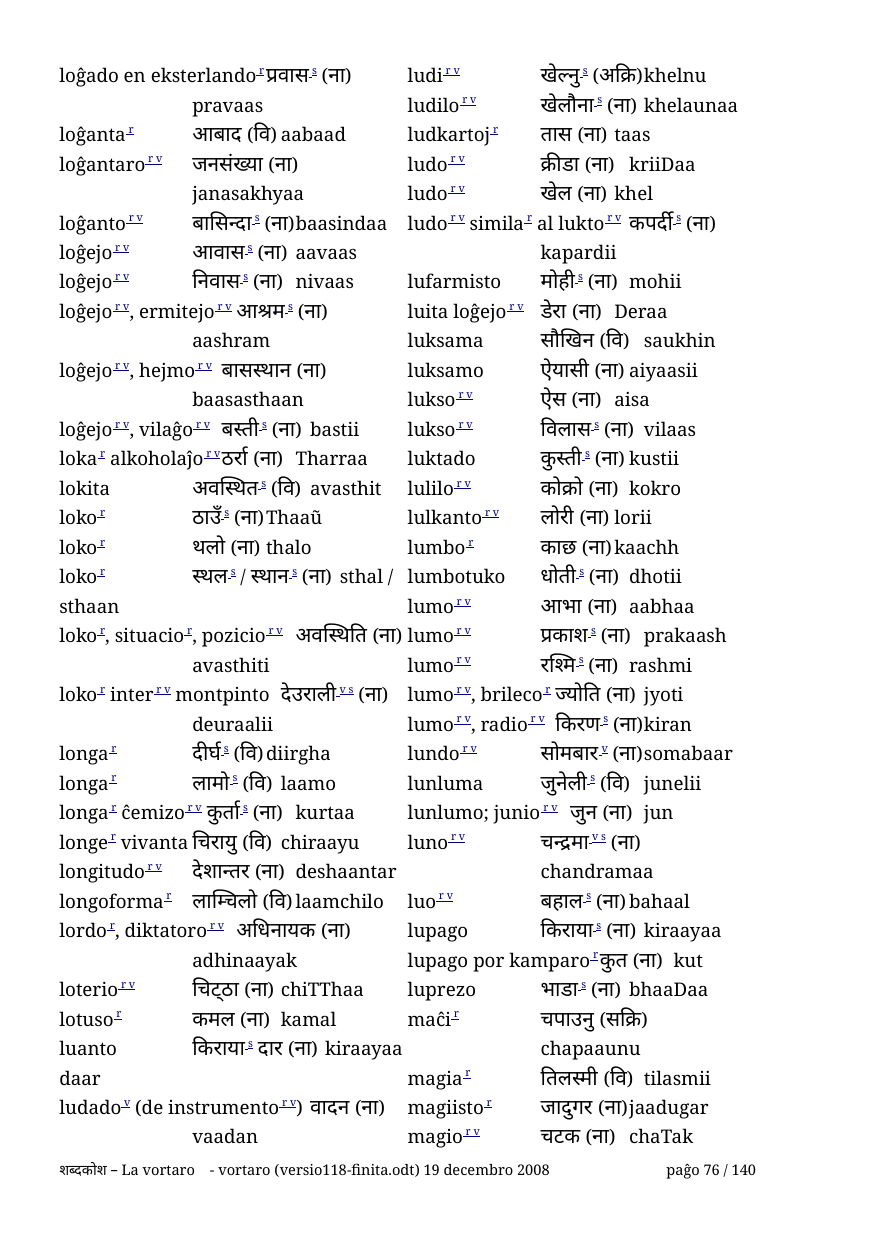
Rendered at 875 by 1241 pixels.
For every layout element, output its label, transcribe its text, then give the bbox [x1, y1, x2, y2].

text longa r लामो s (वि) laamo [59, 767, 407, 796]
text luksamo ऐयासी (ना) aiyaasii [407, 354, 756, 383]
text lokita अवस्थित s (वि) avasthit [59, 472, 407, 501]
text loĝado en eksterlando r प्रवास s (ना) pravaas [59, 59, 407, 118]
text lupago किराया s (ना) kiraayaa [407, 914, 756, 943]
text loĝejo r v निवास s (ना) nivaas [59, 265, 407, 295]
text ludilo r v खेलौना s (ना) khelaunaa [407, 88, 756, 118]
text loĝanto r v बासिन्दा s (ना) baasindaa [59, 206, 407, 236]
text luktado कुस्ती s (ना) kustii [407, 442, 756, 472]
text longe r vivanta चिरायु (वि) chiraayu [59, 826, 407, 855]
text loĝejo r v, ermitejo r v आश्रम s (ना) aashram [59, 295, 407, 354]
text magiisto r जादुगर (ना) jaadugar [407, 1091, 756, 1120]
text loko r, situacio r, pozicio r v अवस्थिति (ना) avasthiti [59, 619, 407, 678]
text loĝanta r आबाद (वि) aabaad [59, 118, 407, 147]
text lumbotuko धोती s (ना) dhotii [407, 560, 756, 590]
text loko r inter r v montpinto देउराली v s (ना) deuraalii [59, 678, 407, 737]
text longitudo r v देशान्तर (ना) deshaantar [59, 855, 407, 884]
text loka r alkoholaĵo r v ठर्रा (ना) Tharraa [59, 442, 407, 472]
text loko r थलो (ना) thalo [59, 531, 407, 560]
text luno r v चन्द्रमा v s (ना) chandramaa [407, 826, 756, 884]
text loĝejo r v, vilaĝo r v बस्ती s (ना) bastii [59, 413, 407, 442]
text longa r दीर्घ s (वि) diirgha [59, 737, 407, 767]
text lundo r v सोमबार v (ना) somabaar [407, 737, 756, 767]
text lufarmisto मोही s (ना) mohii [407, 265, 756, 295]
text ludado v (de instrumento r v) वादन (ना) vaadan [59, 1091, 407, 1150]
text loko r स्थल s / स्थान s (ना) sthal / sthaan [59, 560, 407, 619]
text luanto किराया s दार (ना) kiraayaa daar [59, 1032, 407, 1091]
text ludi r v खेल्नु s (अक्रि) khelnu [407, 59, 756, 88]
text luprezo भाडा s (ना) bhaaDaa [407, 973, 756, 1002]
text luksama सौखिन (वि) saukhin [407, 324, 756, 354]
text lumo r v आभा (ना) aabhaa [407, 590, 756, 619]
text lordo r, diktatoro r v अधिनायक (ना) adhinaayak [59, 914, 407, 973]
text lunlumo; junio r v जुन (ना) jun [407, 796, 756, 826]
text lotuso r कमल (ना) kamal [59, 1002, 407, 1032]
text lulkanto r v लोरी (ना) lorii [407, 501, 756, 531]
text lukso r v विलास s (ना) vilaas [407, 413, 756, 442]
text lumo r v, radio r v किरण s (ना) kiran [407, 708, 756, 737]
text magio r v चटक (ना) chaTak [407, 1120, 756, 1150]
text lulilo r v कोक्रो (ना) kokro [407, 472, 756, 501]
text ludo r v खेल (ना) khel [407, 177, 756, 206]
text lupago por kamparo r कुत (ना) kut [407, 943, 756, 973]
text maĉi r चपाउनु (सक्रि) chapaaunu [407, 1002, 756, 1061]
text lunluma जुनेली s (वि) junelii [407, 767, 756, 796]
text longa r ĉemizo r v कुर्ता s (ना) kurtaa [59, 796, 407, 826]
text longoforma r लाम्चिलो (वि) laamchilo [59, 884, 407, 914]
text lumbo r काछ (ना) kaachh [407, 531, 756, 560]
text luita loĝejo r v डेरा (ना) Deraa [407, 295, 756, 324]
text loko r ठाउँ s (ना) Thaaũ [59, 501, 407, 531]
text loĝejo r v आवास s (ना) aavaas [59, 236, 407, 265]
text loĝantaro r v जनसंख्या (ना) janasakhyaa [59, 147, 407, 206]
text ludkartoj r तास (ना) taas [407, 118, 756, 147]
text loĝejo r v, hejmo r v बासस्थान (ना) baasasthaan [59, 354, 407, 413]
text ludo r v क्रीडा (ना) kriiDaa [407, 147, 756, 177]
text lumo r v रश्मि s (ना) rashmi [407, 649, 756, 678]
text luo r v बहाल s (ना) bahaal [407, 884, 756, 914]
text magia r तिलस्मी (वि) tilasmii [407, 1061, 756, 1091]
text lumo r v, brileco r ज्योति (ना) jyoti [407, 678, 756, 708]
text ludo r v simila r al lukto r v कपर्दी s (ना) kapardii [407, 206, 756, 265]
text lukso r v ऐस (ना) aisa [407, 383, 756, 413]
text loterio r v चिट्ठा (ना) chiTThaa [59, 973, 407, 1002]
text lumo r v प्रकाश s (ना) prakaash [407, 619, 756, 649]
